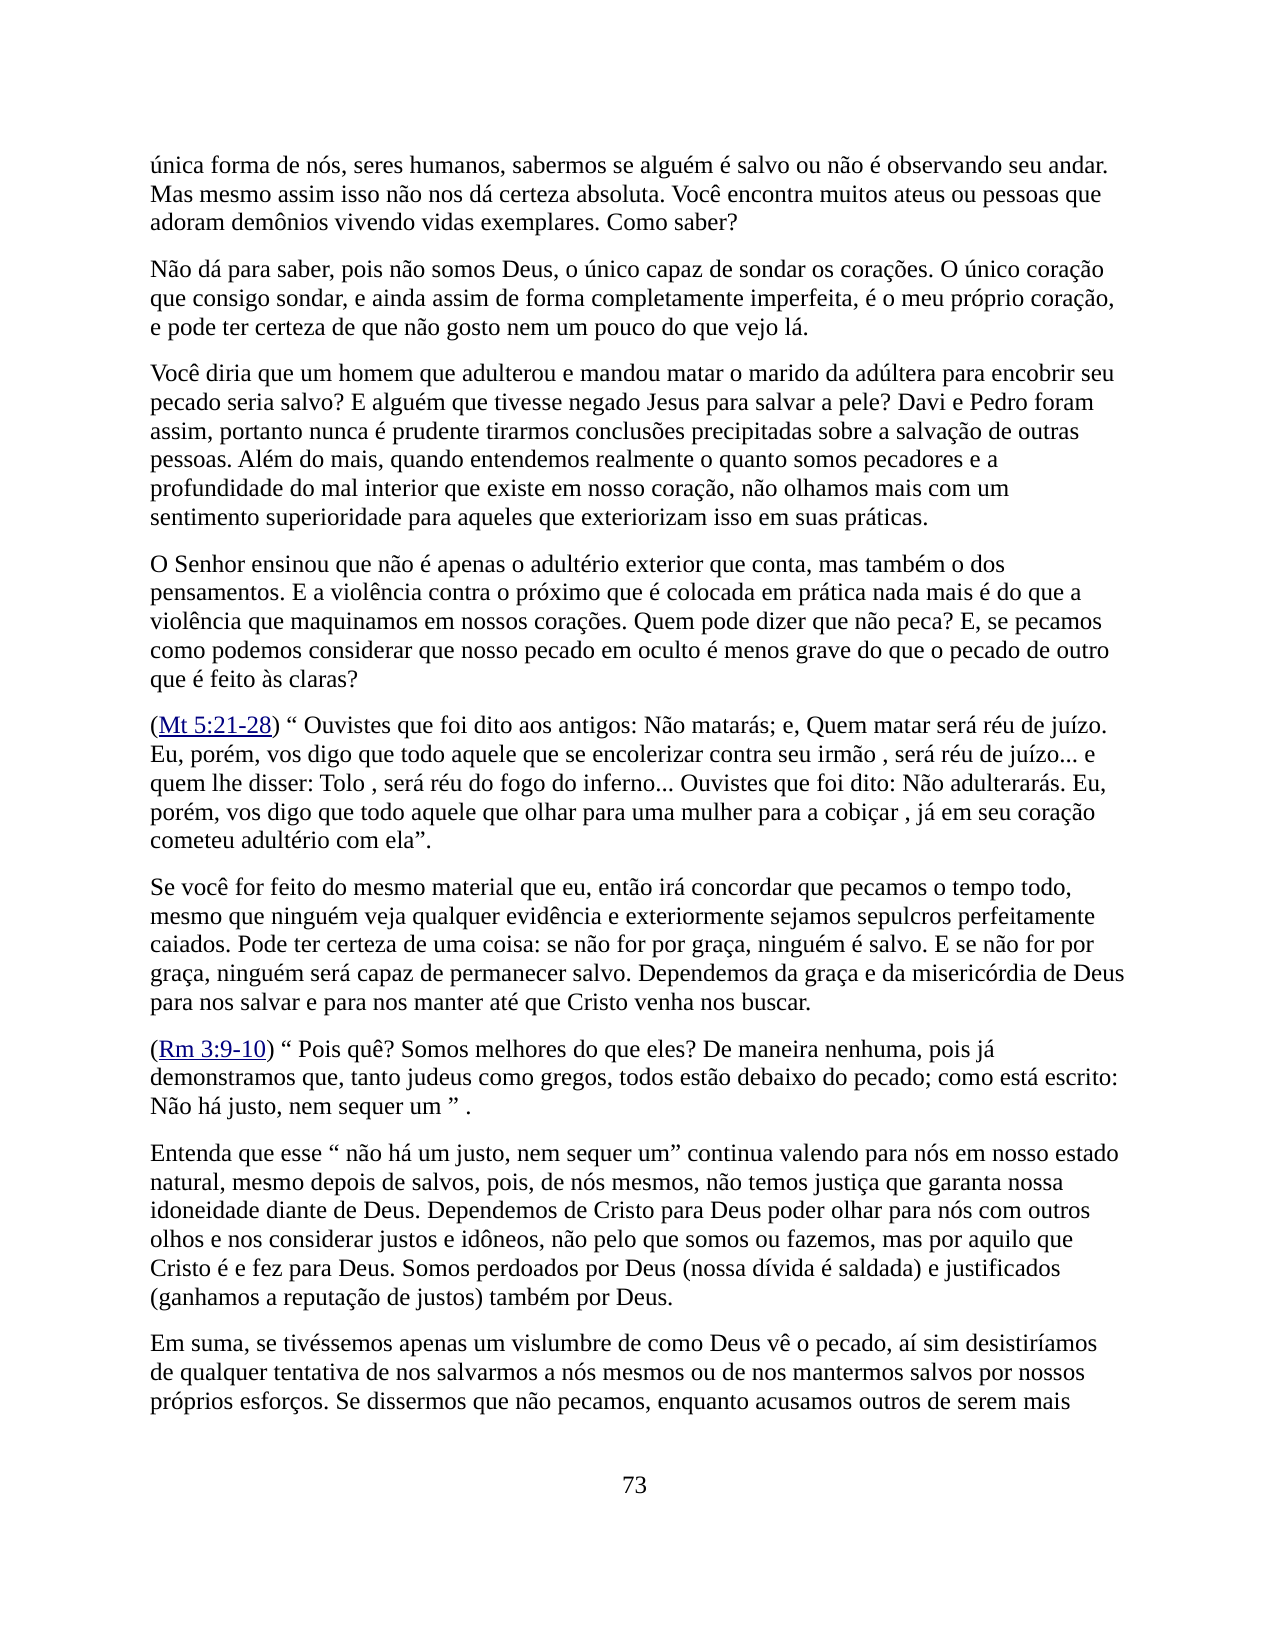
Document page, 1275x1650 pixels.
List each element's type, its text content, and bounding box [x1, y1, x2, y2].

text Você diria que um homem que adulterou e mandou matar o marido da adúltera para encobrir seu pecado seria salvo? E alguém que tivesse negado Jesus para salvar a pele? Davi e Pedro foram assim, portanto nunca é prudente tirarmos conclusões precipitadas sobre a salvação de outras pessoas. Além do mais, quando entendemos realmente o quanto somos pecadores e a profundidade do mal interior que existe em nosso coração, não olhamos mais com um sentimento superioridade para aqueles que exteriorizam isso em suas práticas. [150, 358, 1125, 531]
text (Rm 3:9-10) “ Pois quê? Somos melhores do que eles? De maneira nenhuma, pois já demonstramos que, tanto judeus como gregos, todos estão debaixo do pecado; como está escrito: Não há justo, nem sequer um ” . [150, 1034, 1125, 1120]
text Não dá para saber, pois não somos Deus, o único capaz de sondar os corações. O único coração que consigo sondar, e ainda assim de forma completamente imperfeita, é o meu próprio coração, e pode ter certeza de que não gosto nem um pouco do que vejo lá. [150, 254, 1125, 340]
text Em suma, se tivéssemos apenas um vislumbre de como Deus vê o pecado, aí sim desistiríamos de qualquer tentativa de nos salvarmos a nós mesmos ou de nos mantermos salvos por nossos próprios esforços. Se dissermos que não pecamos, enquanto acusamos outros de serem mais [150, 1328, 1125, 1414]
text (Mt 5:21-28) “ Ouvistes que foi dito aos antigos: Não matarás; e, Quem matar será réu de juízo. Eu, porém, vos digo que todo aquele que se encolerizar contra seu irmão , será réu de juízo... e quem lhe disser: Tolo , será réu do fogo do inferno... Ouvistes que foi dito: Não adulterarás. Eu, porém, vos digo que todo aquele que olhar para uma mulher para a cobiçar , já em seu coração cometeu adultério com ela”. [150, 710, 1125, 854]
text única forma de nós, seres humanos, sabermos se alguém é salvo ou não é observando seu andar. Mas mesmo assim isso não nos dá certeza absoluta. Você encontra muitos ateus ou pessoas que adoram demônios vivendo vidas exemplares. Como saber? [150, 150, 1125, 236]
text O Senhor ensinou que não é apenas o adultério exterior que conta, mas também o dos pensamentos. E a violência contra o próximo que é colocada em prática nada mais é do que a violência que maquinamos em nossos corações. Quem pode dizer que não peca? E, se pecamos como podemos considerar que nosso pecado em oculto é menos grave do que o pecado de outro que é feito às claras? [150, 549, 1125, 692]
text Entenda que esse “ não há um justo, nem sequer um” continua valendo para nós em nosso estado natural, mesmo depois de salvos, pois, de nós mesmos, não temos justiça que garanta nossa idoneidade diante de Deus. Dependemos de Cristo para Deus poder olhar para nós com outros olhos e nos considerar justos e idôneos, não pelo que somos ou fazemos, mas por aquilo que Cristo é e fez para Deus. Somos perdoados por Deus (nossa dívida é saldada) e justificados (ganhamos a reputação de justos) também por Deus. [150, 1138, 1125, 1310]
text Se você for feito do mesmo material que eu, então irá concordar que pecamos o tempo todo, mesmo que ninguém veja qualquer evidência e exteriormente sejamos sepulcros perfeitamente caiados. Pode ter certeza de uma coisa: se não for por graça, ninguém é salvo. E se não for por graça, ninguém será capaz de permanecer salvo. Dependemos da graça e da misericórdia de Deus para nos salvar e para nos manter até que Cristo venha nos buscar. [150, 872, 1125, 1016]
